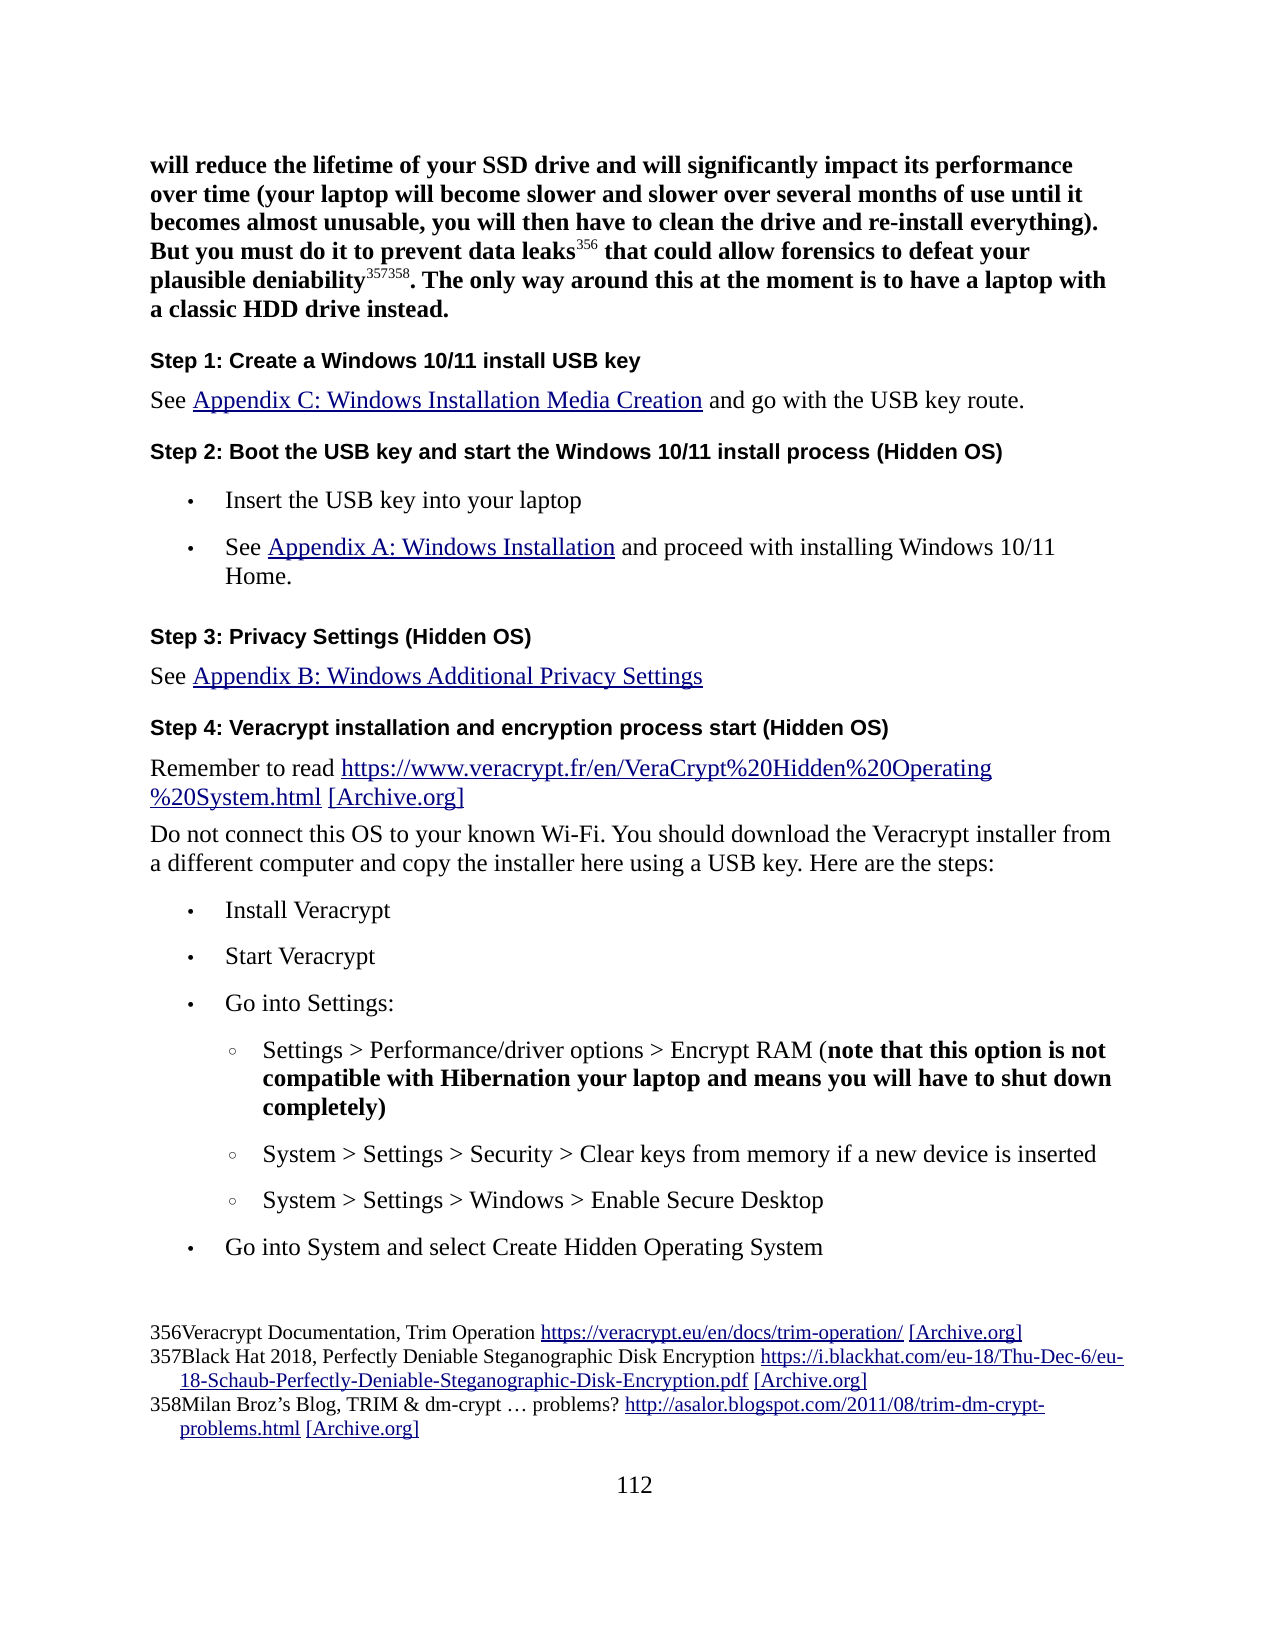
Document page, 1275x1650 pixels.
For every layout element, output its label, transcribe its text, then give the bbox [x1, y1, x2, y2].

text Remember to read https://www.veracrypt.fr/en/VeraCrypt%20Hidden%20Operating%20System.html [Archive.org] [150, 753, 1125, 810]
text will reduce the lifetime of your SSD drive and will significantly impact its performance over time (your laptop will become slower and slower over several months of use until it becomes almost unusable, you will then have to clean the drive and re-install everything). But you must do it to prevent data leaks that could allow forensics to defeat your plausible deniability. The only way around this at the moment is to have a laptop with a classic HDD drive instead. [150, 150, 1125, 322]
text See Appendix C: Windows Installation Media Creation and go with the USB key route. [150, 385, 1125, 414]
list Start Veracrypt [187, 941, 1125, 970]
list System > Settings > Windows > Enable Secure Desktop [225, 1186, 1125, 1214]
list Go into System and select Create Hidden Operating System [187, 1232, 1125, 1261]
list System > Settings > Security > Clear keys from memory if a new device is inserted [225, 1139, 1125, 1168]
text Do not connect this OS to your known Wi-Fi. You should download the Veracrypt installer from a different computer and copy the installer here using a USB key. Here are the steps: [150, 819, 1125, 877]
list Settings > Performance/driver options > Encrypt RAM (note that this option is not compatible with Hibernation your laptop and means you will have to shut down completely) [225, 1035, 1125, 1121]
list See Appendix A: Windows Installation and proceed with installing Windows 10/11 Home. [187, 532, 1125, 590]
subtitle Step 3: Privacy Settings (Hidden OS) [150, 624, 1125, 649]
subtitle Step 1: Create a Windows 10/11 install USB key [150, 347, 1125, 373]
subtitle Step 2: Boot the USB key and start the Windows 10/11 install process (Hidden OS) [150, 439, 1125, 464]
list Install Veracrypt [187, 895, 1125, 923]
text Milan Broz’s Blog, TRIM & dm-crypt … problems? http://asalor.blogspot.com/2011/08/trim-dm-crypt-problems.html [Archive.org] [150, 1392, 1125, 1440]
list Go into Settings: [187, 988, 1125, 1017]
text Black Hat 2018, Perfectly Deniable Steganographic Disk Encryption https://i.blackhat.com/eu-18/Thu-Dec-6/eu-18-Schaub-Perfectly-Deniable-Steganographic-Disk-Encryption.pdf [Archive.org] [150, 1344, 1125, 1392]
text Veracrypt Documentation, Trim Operation https://veracrypt.eu/en/docs/trim-operation/ [Archive.org] [150, 1320, 1125, 1344]
subtitle Step 4: Veracrypt installation and encryption process start (Hidden OS) [150, 715, 1125, 740]
list Insert the USB key into your laptop [187, 486, 1125, 514]
text See Appendix B: Windows Additional Privacy Settings [150, 661, 1125, 690]
